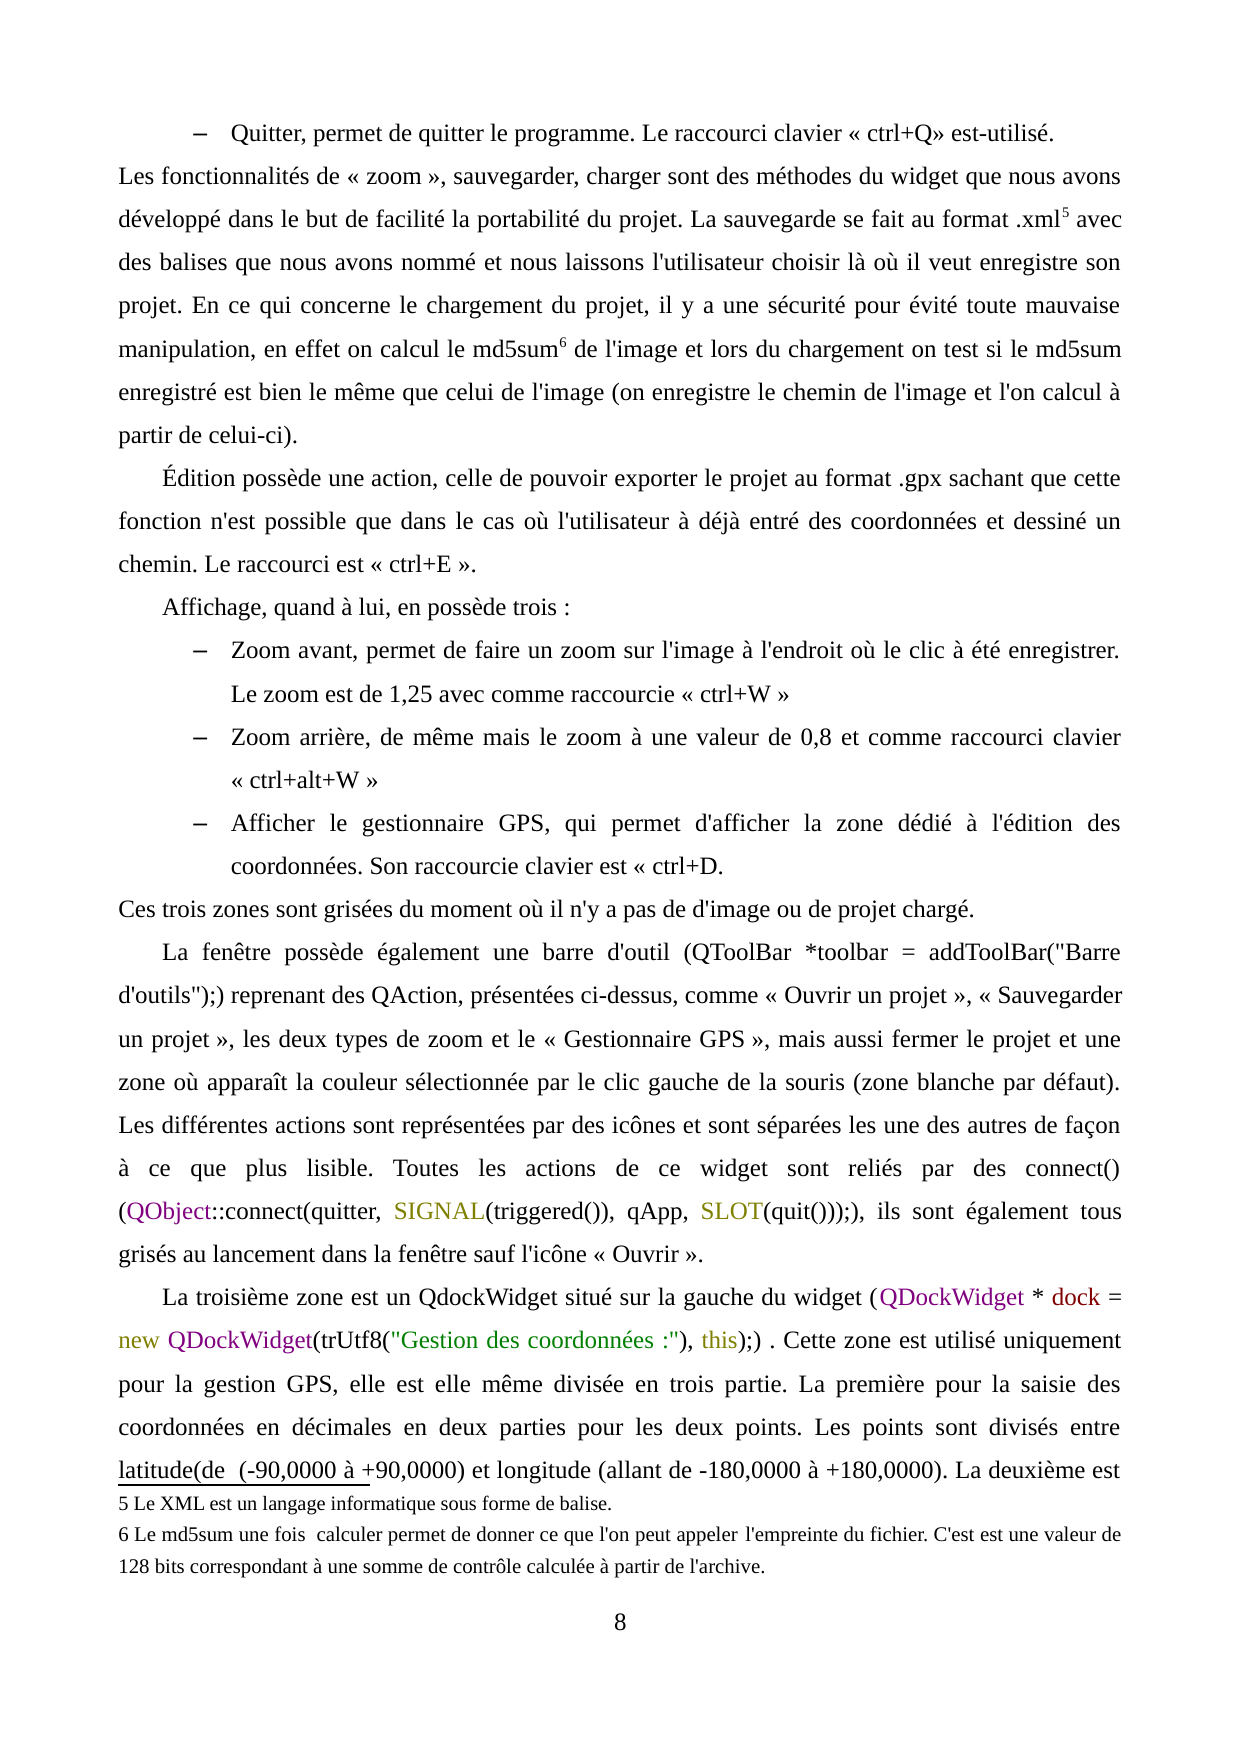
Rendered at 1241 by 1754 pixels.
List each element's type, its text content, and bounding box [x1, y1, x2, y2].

text La troisième zone est un QdockWidget situé sur la gauche du widget (QDockWidget * dock = new QDockWidget(trUtf8("Gestion des coordonnées :"), this);) . Cette zone est utilisé uniquement pour la gestion GPS, elle est elle même divisée en trois partie. La première pour la saisie des coordonnées en décimales en deux parties pour les deux points. Les points sont divisés entre latitude(de (-90,0000 à +90,0000) et longitude (allant de -180,0000 à +180,0000). La deuxième est [118, 1282, 1122, 1484]
text La fenêtre possède également une barre d'outil (QToolBar *toolbar = addToolBar("Barre d'outils");) reprenant des QAction, présentées ci-dessus, comme « Ouvrir un projet », « Sauvegarder un projet », les deux types de zoom et le « Gestionnaire GPS », mais aussi fermer le projet et une zone où apparaît la couleur sélectionnée par le clic gauche de la souris (zone blanche par défaut). Les différentes actions sont représentées par des icônes et sont séparées les une des autres de façon à ce que plus lisible. Toutes les actions de ce widget sont reliés par des connect() (QObject::connect(quitter, SIGNAL(triggered()), qApp, SLOT(quit()));), ils sont également tous grisés au lancement dans la fenêtre sauf l'icône « Ouvrir ». [118, 937, 1122, 1268]
text Affichage, quand à lui, en possède trois : [118, 592, 1122, 621]
text Le md5sum une fois calculer permet de donner ce que l'on peut appeler l'empreinte du fichier. C'est est une valeur de 128 bits correspondant à une somme de contrôle calculée à partir de l'archive. [118, 1515, 1122, 1578]
list Afficher le gestionnaire GPS, qui permet d'afficher la zone dédié à l'édition des coordonnées. Son raccourcie clavier est « ctrl+D. [193, 808, 1122, 880]
text Les fonctionnalités de « zoom », sauvegarder, charger sont des méthodes du widget que nous avons développé dans le but de facilité la portabilité du projet. La sauvegarde se fait au format .xml avec des balises que nous avons nommé et nous laissons l'utilisateur choisir là où il veut enregistre son projet. En ce qui concerne le chargement du projet, il y a une sécurité pour évité toute mauvaise manipulation, en effet on calcul le md5sum de l'image et lors du chargement on test si le md5sum enregistré est bien le même que celui de l'image (on enregistre le chemin de l'image et l'on calcul à partir de celui-ci). [118, 161, 1122, 449]
text Le XML est un langage informatique sous forme de balise. [118, 1485, 1122, 1515]
list Zoom arrière, de même mais le zoom à une valeur de 0,8 et comme raccourci clavier « ctrl+alt+W » [193, 722, 1122, 794]
text Ces trois zones sont grisées du moment où il n'y a pas de d'image ou de projet chargé. [118, 894, 1122, 923]
text Édition possède une action, celle de pouvoir exporter le projet au format .gpx sachant que cette fonction n'est possible que dans le cas où l'utilisateur à déjà entré des coordonnées et dessiné un chemin. Le raccourci est « ctrl+E ». [118, 463, 1122, 578]
list Zoom avant, permet de faire un zoom sur l'image à l'endroit où le clic à été enregistrer. Le zoom est de 1,25 avec comme raccourcie « ctrl+W » [193, 636, 1122, 707]
list Quitter, permet de quitter le programme. Le raccourci clavier « ctrl+Q» est-utilisé. [193, 118, 1122, 147]
